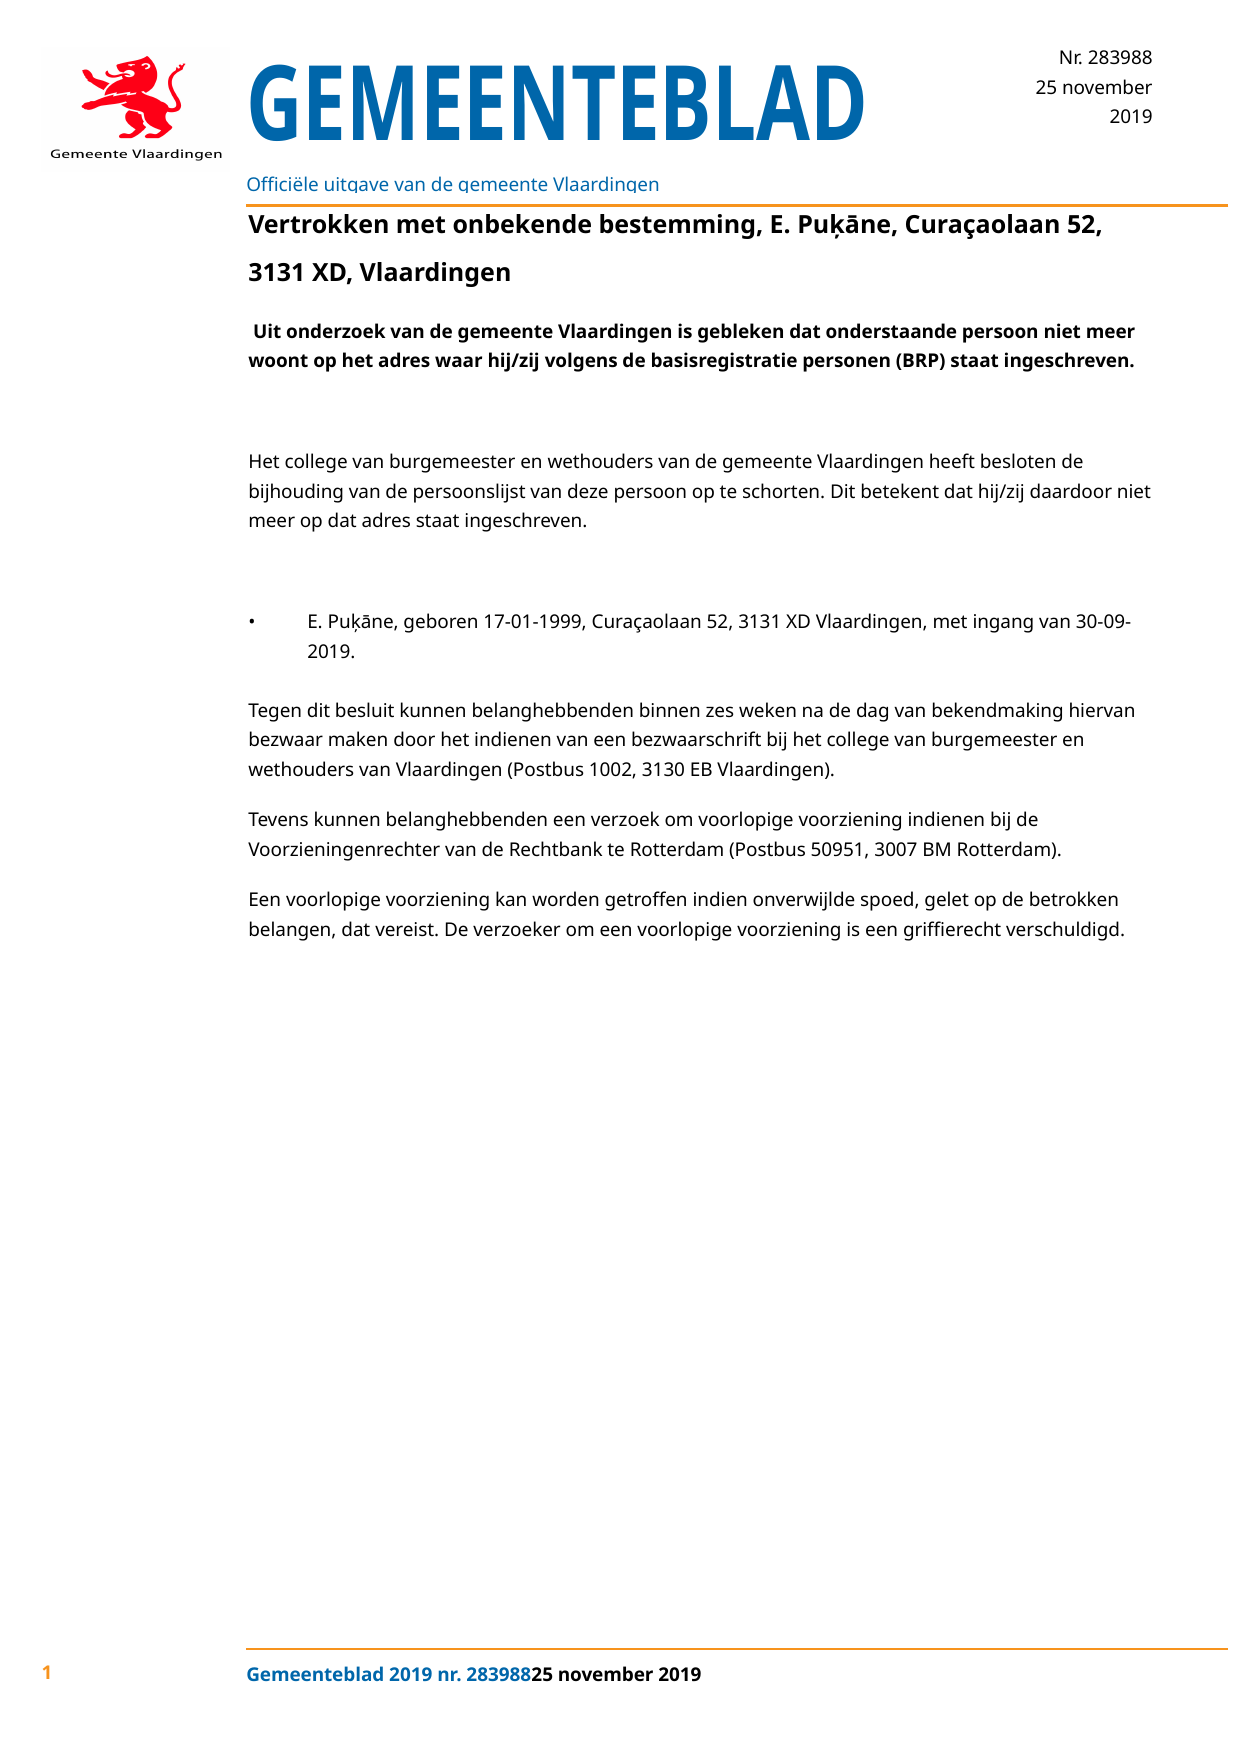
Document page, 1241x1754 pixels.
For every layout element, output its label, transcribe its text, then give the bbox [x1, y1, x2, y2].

picture [41, 47, 231, 172]
text Uit onderzoek van de gemeente Vlaardingen is gebleken dat onderstaande persoon niet meer woont op het adres waar hij/zij volgens de basisregistratie personen (BRP) staat ingeschreven. [248, 318, 1152, 373]
text Tegen dit besluit kunnen belanghebbenden binnen zes weken na de dag van bekendmaking hiervan bezwaar maken door het indienen van een bezwaarschrift bij het college van burgemeester en wethouders van Vlaardingen (Postbus 1002, 3130 EB Vlaardingen). [248, 697, 1152, 782]
text Een voorlopige voorziening kan worden getroffen indien onverwijlde spoed, gelet op de betrokken belangen, dat vereist. De verzoeker om een voorlopige voorziening is een griffierecht verschuldigd. [248, 887, 1152, 942]
list E. Puķāne, geboren 17-01-1999, Curaçaolaan 52, 3131 XD Vlaardingen, met ingang van 30-09-2019. [248, 608, 1152, 664]
text Het college van burgemeester en wethouders van de gemeente Vlaardingen heeft besloten de bijhouding van de persoonslijst van deze persoon op te schorten. Dit betekent dat hij/zij daardoor niet meer op dat adres staat ingeschreven. [248, 448, 1152, 533]
text Vertrokken met onbekende bestemming, E. Puķāne, Curaçaolaan 52, 3131 XD, Vlaardingen [248, 207, 1152, 288]
text Tevens kunnen belanghebbenden een verzoek om voorlopige voorziening indienen bij de Voorzieningenrechter van de Rechtbank te Rotterdam (Postbus 50951, 3007 BM Rotterdam). [248, 807, 1152, 862]
